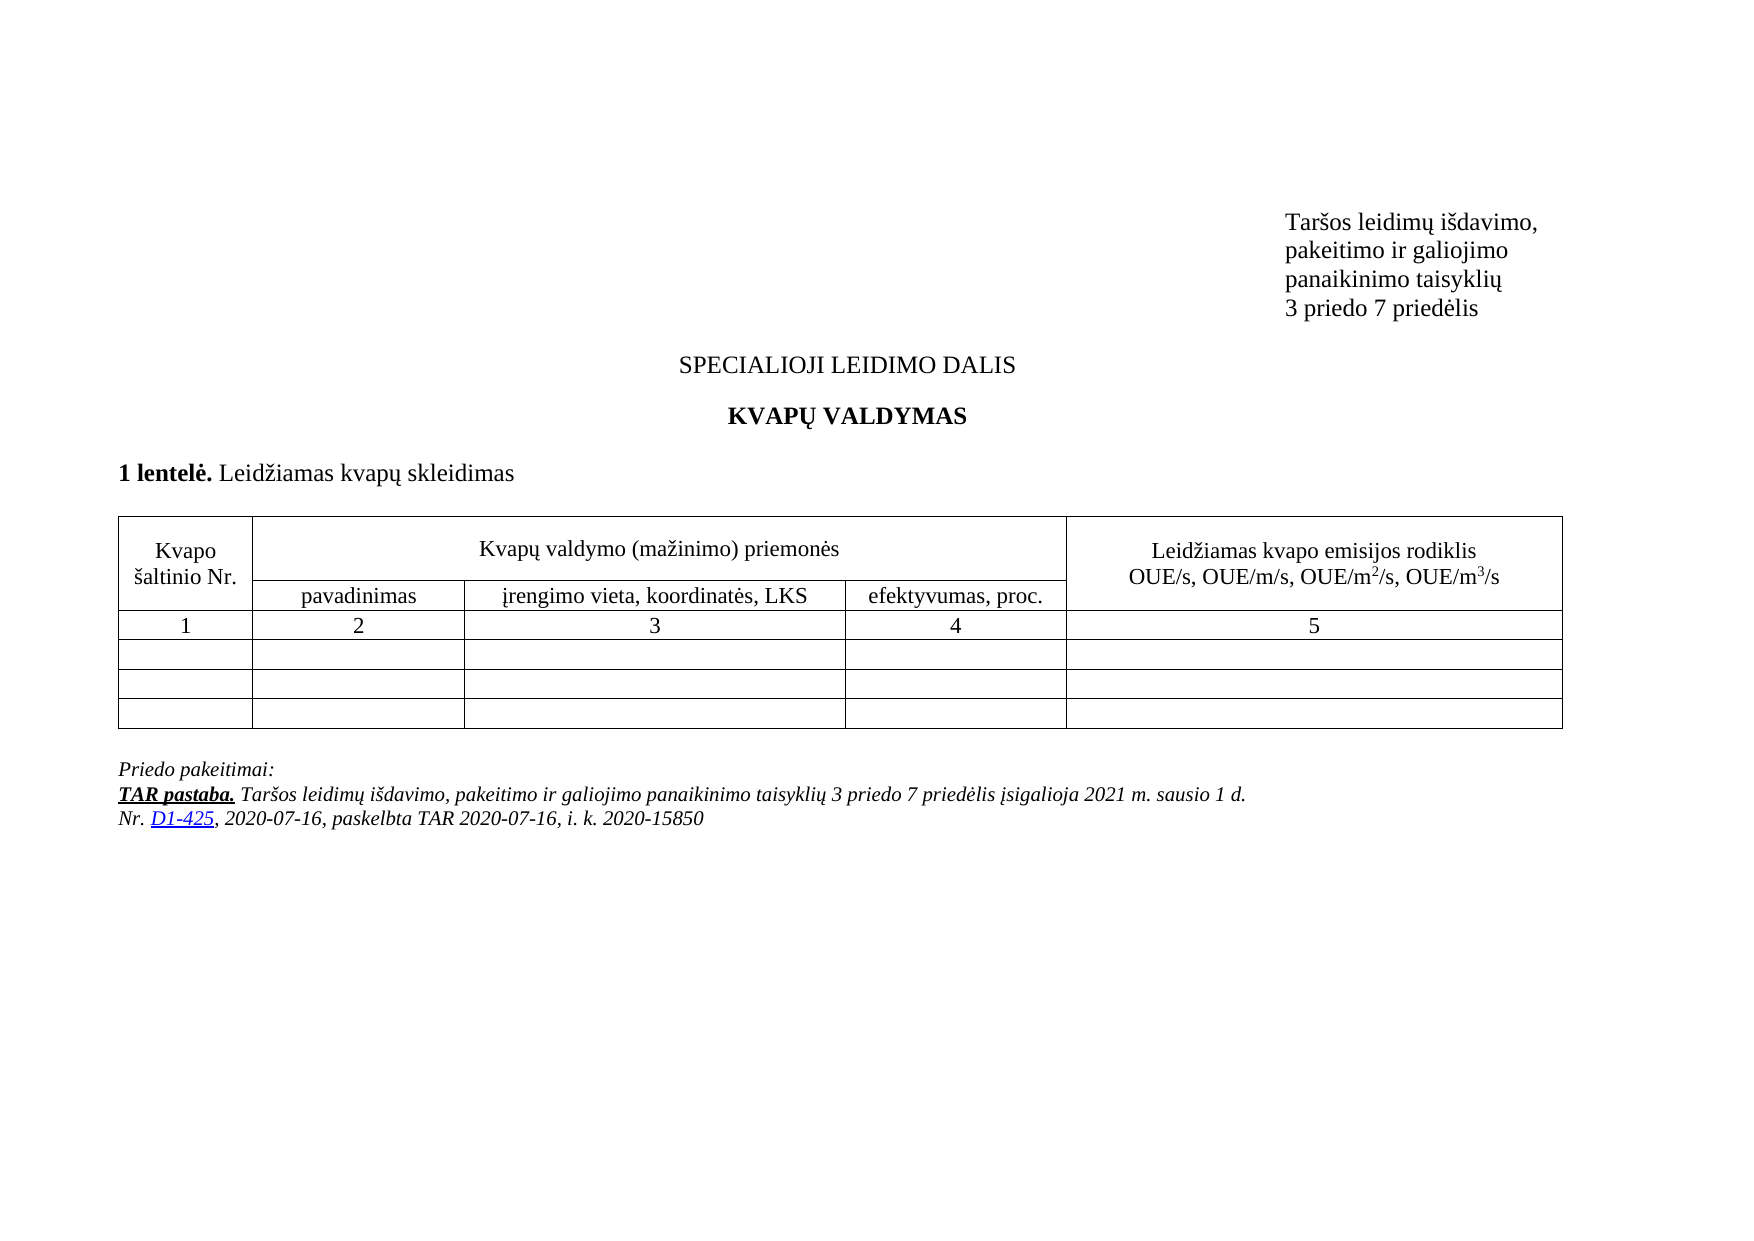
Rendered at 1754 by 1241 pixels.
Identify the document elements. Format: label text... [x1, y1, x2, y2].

table_cell [119, 640, 252, 669]
table_cell [253, 670, 464, 698]
table_cell įrengimo vieta, koordinatės, LKS [465, 581, 845, 610]
table_cell [253, 640, 464, 669]
table_cell [465, 640, 845, 669]
table_cell [253, 699, 464, 728]
table_cell 1 [119, 611, 252, 639]
table_cell [119, 670, 252, 698]
text TAR pastaba. Taršos leidimų išdavimo, pakeitimo ir galiojimo panaikinimo taisyklių 3 priedo 7 priedėlis įsigalioja 2021 m. sausio 1 d. [118, 781, 1577, 806]
table_header Kvapų valdymo (mažinimo) priemonės [253, 517, 1066, 580]
text pakeitimo ir galiojimo [118, 235, 1577, 264]
table_cell [1067, 670, 1562, 698]
text SPECIALIOJI LEIDIMO DALIS [118, 350, 1577, 379]
table_cell 3 [465, 611, 845, 639]
text Priedo pakeitimai: [118, 757, 1577, 781]
table_cell [465, 699, 845, 728]
table_cell efektyvumas, proc. [846, 581, 1066, 610]
table_cell [846, 640, 1066, 669]
text KVAPŲ VALDYMAS [118, 401, 1577, 429]
table_cell [465, 670, 845, 698]
text Nr. D1-425, 2020-07-16, paskelbta TAR 2020-07-16, i. k. 2020-15850 [118, 806, 1577, 829]
text panaikinimo taisyklių [118, 264, 1577, 293]
text Taršos leidimų išdavimo, [118, 207, 1577, 235]
table_cell pavadinimas [253, 581, 464, 610]
table_header Leidžiamas kvapo emisijos rodiklis OUE/s, OUE/m/s, OUE/m2/s, OUE/m3/s [1067, 517, 1562, 610]
table_cell 5 [1067, 611, 1562, 639]
text 1 lentelė. Leidžiamas kvapų skleidimas [118, 458, 1577, 487]
table_header Kvapo šaltinio Nr. [119, 517, 252, 610]
table_cell 4 [846, 611, 1066, 639]
text 3 priedo 7 priedėlis [118, 293, 1577, 322]
table_cell [846, 670, 1066, 698]
table_cell [119, 699, 252, 728]
table_cell [846, 699, 1066, 728]
table_cell 2 [253, 611, 464, 639]
table_cell [1067, 699, 1562, 728]
table_cell [1067, 640, 1562, 669]
